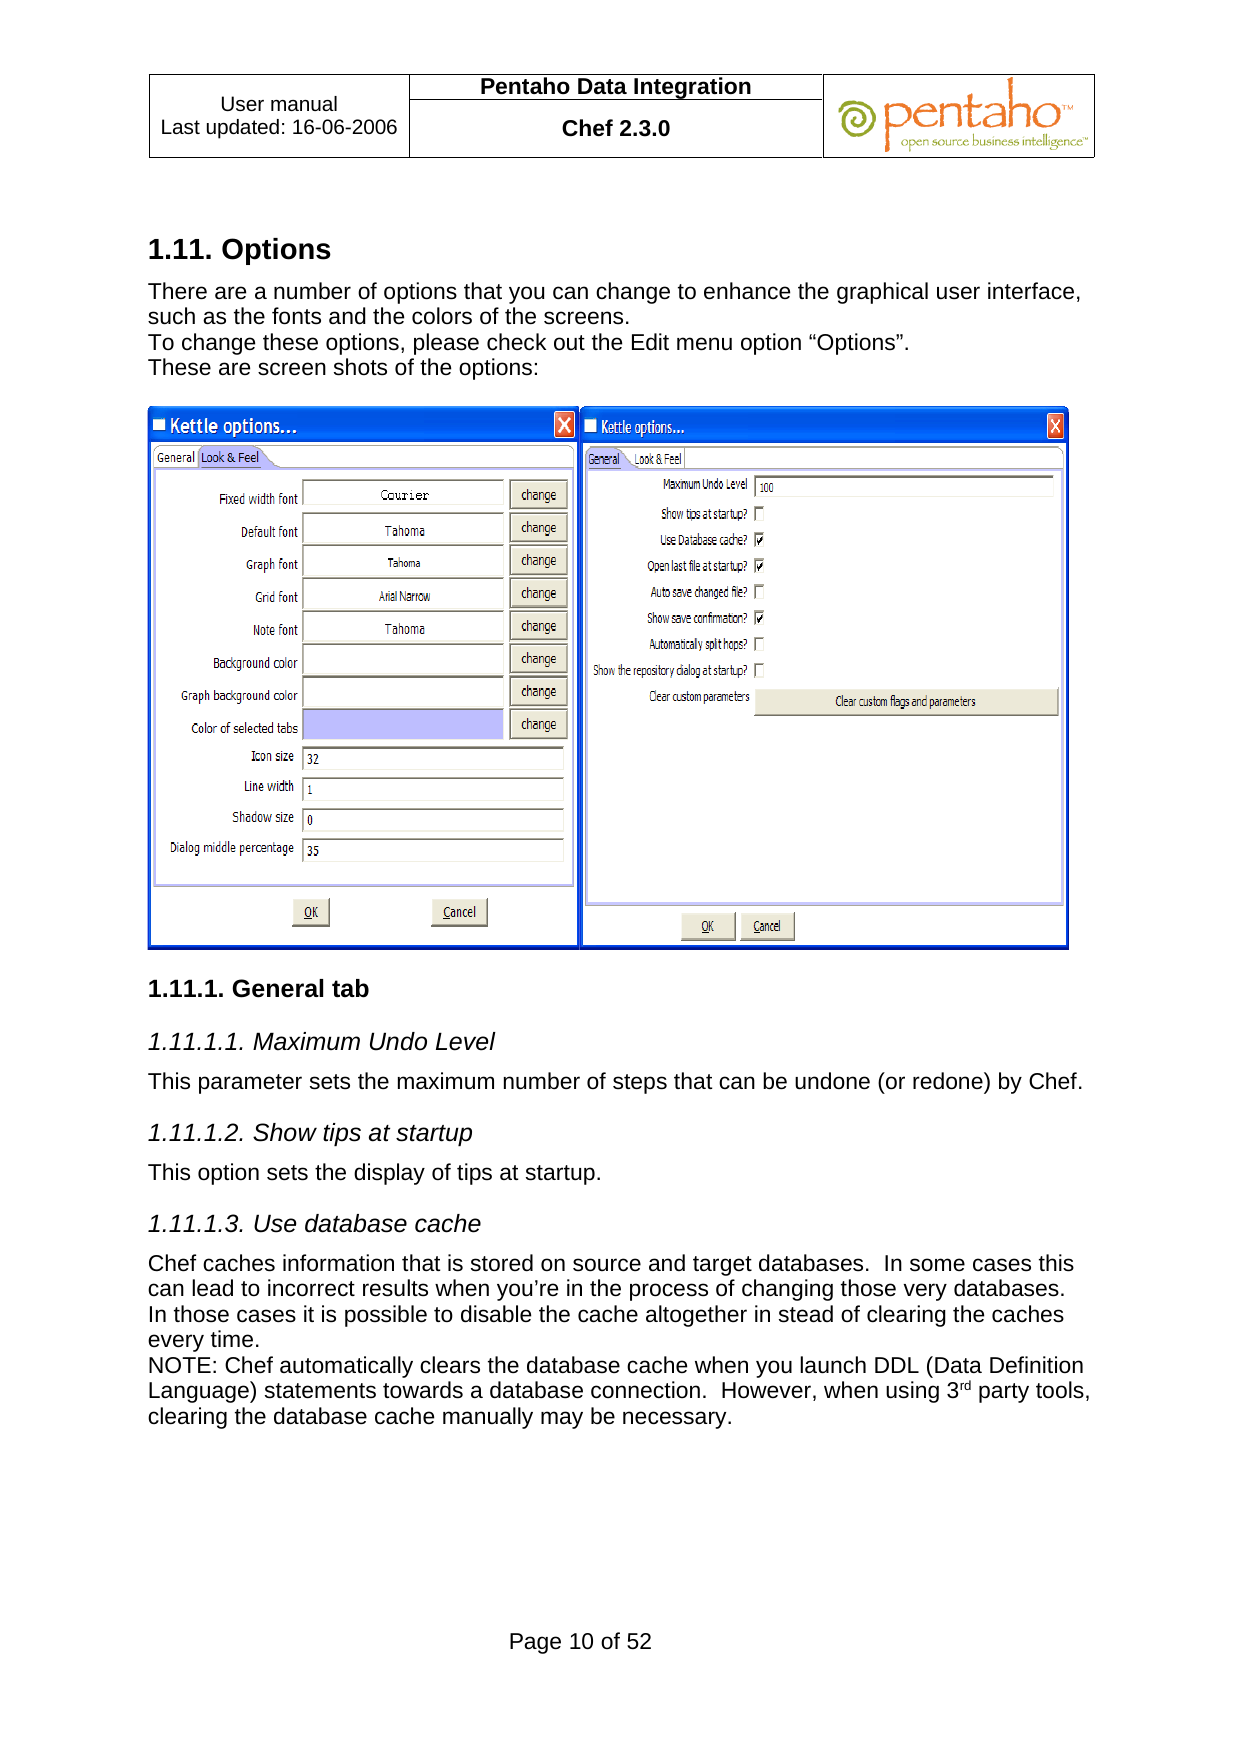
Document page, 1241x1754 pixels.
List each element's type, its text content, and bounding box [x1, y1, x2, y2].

text This parameter sets the maximum number of steps that can be undone (or redone) by Chef. [148, 1068, 1092, 1094]
text These are screen shots of the options: [148, 355, 1092, 381]
subtitle Options [148, 233, 1092, 266]
text To change these options, please check out the Edit menu option “Options”. [148, 329, 1092, 355]
text Chef caches information that is stored on source and target databases. In some cases this can lead to incorrect results when you’re in the process of changing those very databases. In those cases it is possible to disable the cache altogether in stead of clearing the caches every time. [148, 1250, 1092, 1352]
text NOTE: Chef automatically clears the database cache when you launch DDL (Data Definition Language) statements towards a database connection. However, when using 3rd party tools, clearing the database cache manually may be necessary. [148, 1352, 1092, 1429]
subtitle Maximum Undo Level [148, 1028, 1092, 1056]
text There are a number of options that you can change to enhance the graphical user interface, such as the fonts and the colors of the screens. [148, 278, 1092, 329]
text This option sets the display of tips at startup. [148, 1159, 1092, 1185]
subtitle Show tips at startup [148, 1119, 1092, 1147]
subtitle General tab [148, 975, 1092, 1003]
picture [147, 406, 1069, 950]
subtitle Use database cache [148, 1210, 1092, 1238]
